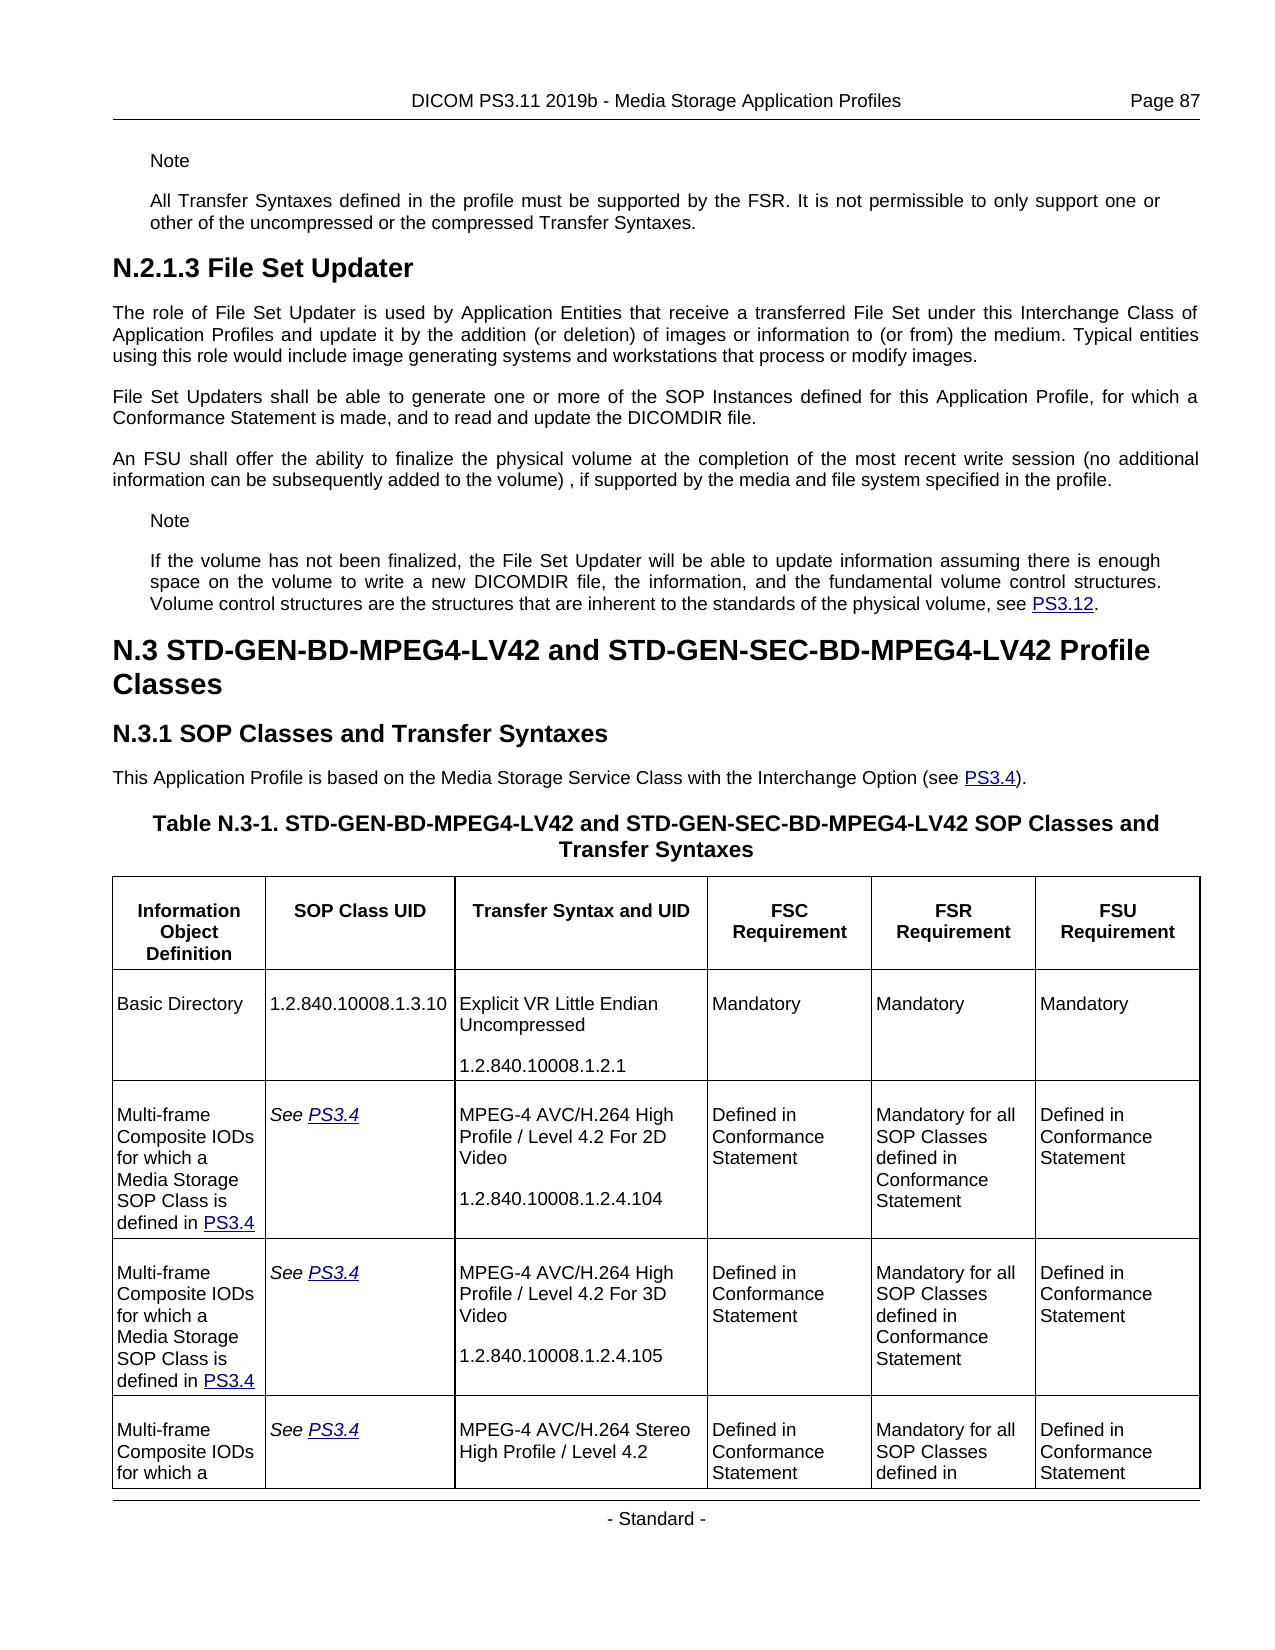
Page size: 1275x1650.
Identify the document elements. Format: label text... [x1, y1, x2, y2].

text Note [150, 150, 1162, 172]
table_cell Defined in Conformance Statement [1036, 1396, 1199, 1488]
table_cell Mandatory [872, 970, 1035, 1080]
table_header Information Object Definition [113, 877, 265, 968]
text Table N.3-1. STD-GEN-BD-MPEG4-LV42 and STD-GEN-SEC-BD-MPEG4-LV42 SOP Classes and Transfer Syntaxes [112, 811, 1200, 862]
table_cell 1.2.840.10008.1.3.10 [266, 970, 454, 1080]
table_header FSU Requirement [1036, 877, 1199, 968]
table_cell Explicit VR Little Endian Uncompressed 1.2.840.10008.1.2.1 [456, 970, 707, 1080]
text File Set Updaters shall be able to generate one or more of the SOP Instances defined for this Application Profile, for which a Conformance Statement is made, and to read and update the DICOMDIR file. [112, 386, 1200, 429]
text If the volume has not been finalized, the File Set Updater will be able to update information assuming there is enough space on the volume to write a new DICOMDIR file, the information, and the fundamental volume control structures. Volume control structures are the structures that are inherent to the standards of the physical volume, see PS3.12. [150, 550, 1162, 614]
table_cell Defined in Conformance Statement [708, 1396, 871, 1488]
text Note [150, 509, 1162, 531]
table_cell Defined in Conformance Statement [708, 1239, 871, 1395]
text N.3 STD-GEN-BD-MPEG4-LV42 and STD-GEN-SEC-BD-MPEG4-LV42 Profile Classes [112, 633, 1200, 700]
table_cell Multi-frame Composite IODs for which a [113, 1396, 265, 1488]
table_header Transfer Syntax and UID [456, 877, 707, 968]
table_cell MPEG-4 AVC/H.264 Stereo High Profile / Level 4.2 [456, 1396, 707, 1488]
table_cell See PS3.4 [266, 1396, 454, 1488]
table_cell Multi-frame Composite IODs for which a Media Storage SOP Class is defined in PS3.4 [113, 1239, 265, 1395]
table_cell Mandatory for all SOP Classes defined in [872, 1396, 1035, 1488]
table_cell Defined in Conformance Statement [1036, 1081, 1199, 1238]
table_cell Mandatory [1036, 970, 1199, 1080]
table_cell Basic Directory [113, 970, 265, 1080]
table_cell Mandatory for all SOP Classes defined in Conformance Statement [872, 1081, 1035, 1238]
table_cell MPEG-4 AVC/H.264 High Profile / Level 4.2 For 2D Video 1.2.840.10008.1.2.4.104 [456, 1081, 707, 1238]
table_header FSC Requirement [708, 877, 871, 968]
table_cell Mandatory for all SOP Classes defined in Conformance Statement [872, 1239, 1035, 1395]
table_cell See PS3.4 [266, 1081, 454, 1238]
text N.3.1 SOP Classes and Transfer Syntaxes [112, 719, 1200, 748]
table_cell Defined in Conformance Statement [1036, 1239, 1199, 1395]
table_cell Multi-frame Composite IODs for which a Media Storage SOP Class is defined in PS3.4 [113, 1081, 265, 1238]
table_header FSR Requirement [872, 877, 1035, 968]
table_cell Mandatory [708, 970, 871, 1080]
table_header SOP Class UID [266, 877, 454, 968]
text This Application Profile is based on the Media Storage Service Class with the Interchange Option (see PS3.4). [112, 766, 1200, 788]
table_cell See PS3.4 [266, 1239, 454, 1395]
table_cell Defined in Conformance Statement [708, 1081, 871, 1238]
text An FSU shall offer the ability to finalize the physical volume at the completion of the most recent write session (no additional information can be subsequently added to the volume) , if supported by the media and file system specified in the profile. [112, 447, 1200, 491]
text All Transfer Syntaxes defined in the profile must be supported by the FSR. It is not permissible to only support one or other of the uncompressed or the compressed Transfer Syntaxes. [150, 190, 1162, 233]
text N.2.1.3 File Set Updater [112, 252, 1200, 283]
text The role of File Set Updater is used by Application Entities that receive a transferred File Set under this Interchange Class of Application Profiles and update it by the addition (or deletion) of images or information to (or from) the medium. Typical entities using this role would include image generating systems and workstations that process or modify images. [112, 302, 1200, 367]
table_cell MPEG-4 AVC/H.264 High Profile / Level 4.2 For 3D Video 1.2.840.10008.1.2.4.105 [456, 1239, 707, 1395]
